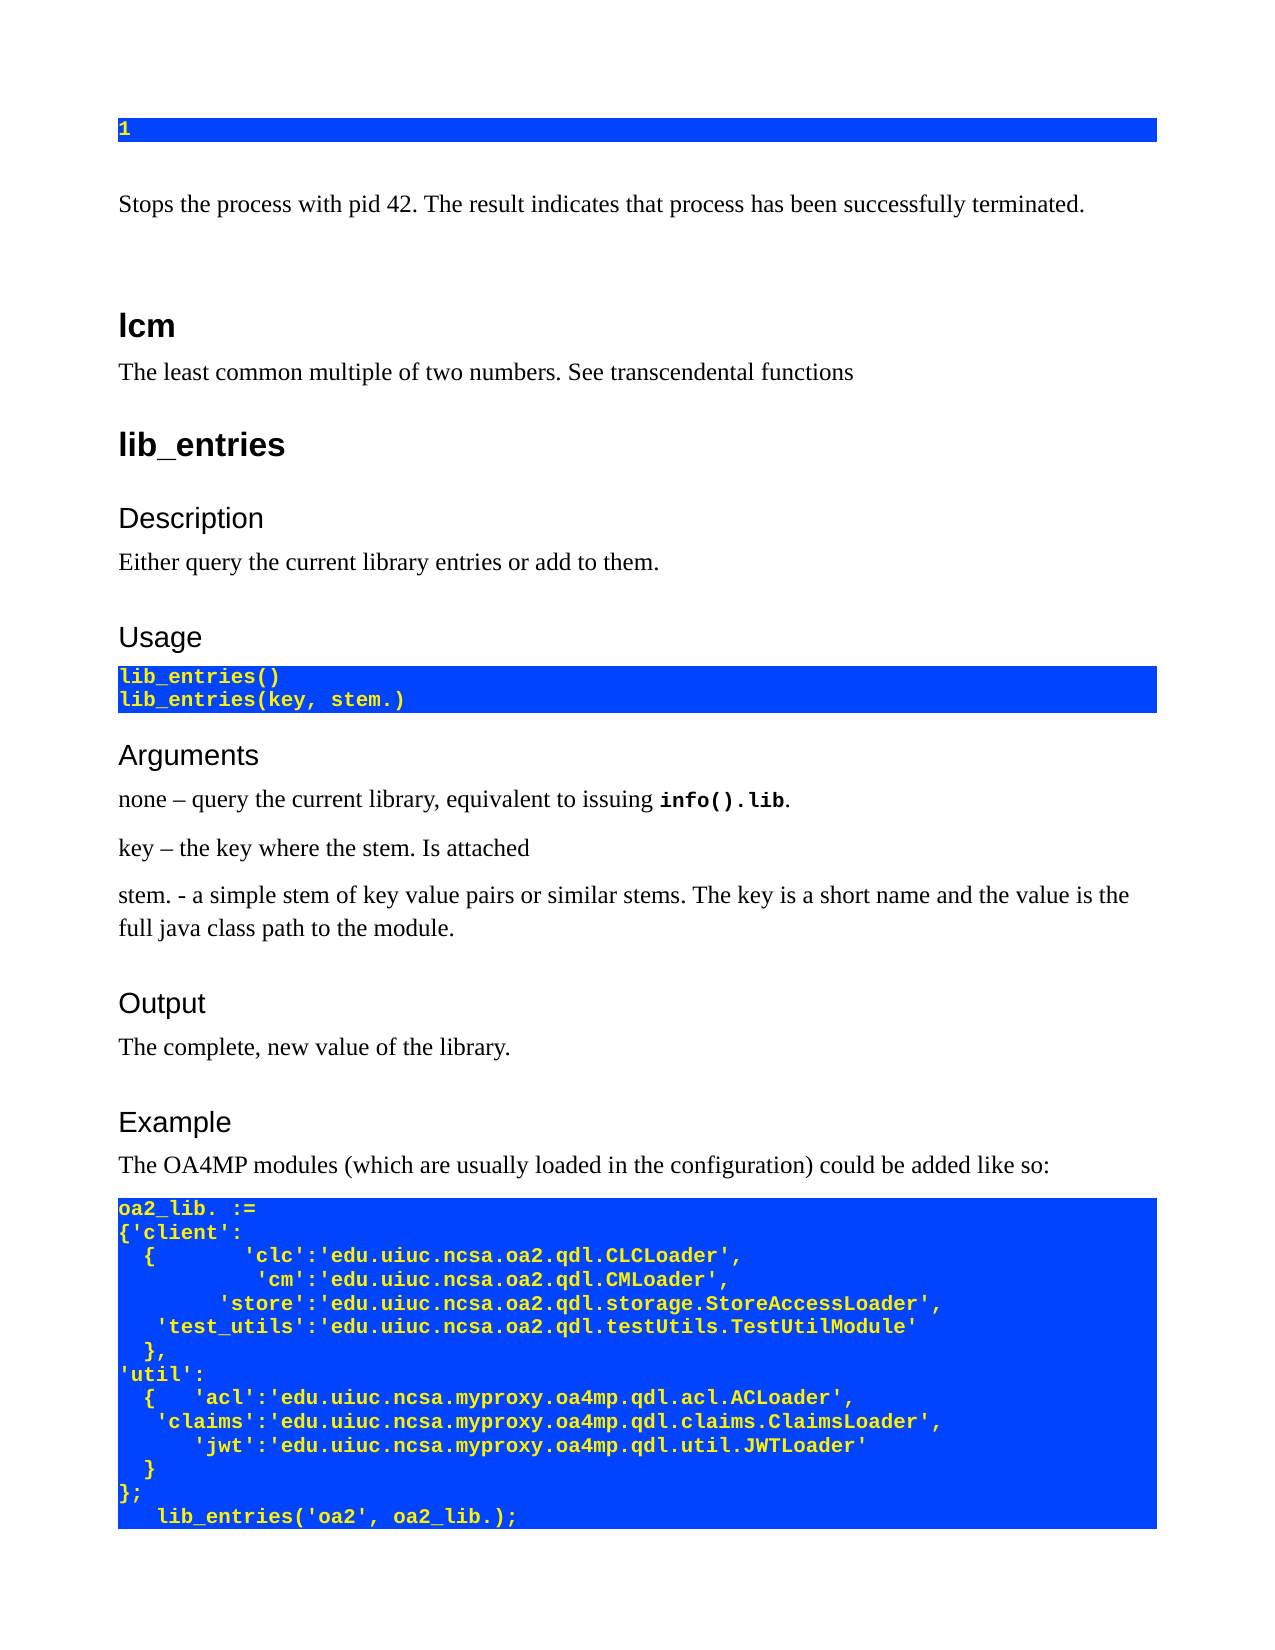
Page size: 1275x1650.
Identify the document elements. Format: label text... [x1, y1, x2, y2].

text The least common multiple of two numbers. See transcendental functions [118, 357, 1157, 385]
text lib_entries(key, stem.) [118, 689, 1157, 713]
text } [118, 1458, 1157, 1482]
text stem. - a simple stem of key value pairs or similar stems. The key is a short name and the value is the full java class path to the module. [118, 880, 1157, 942]
text Either query the current library entries or add to them. [118, 547, 1157, 576]
subtitle Usage [118, 620, 1157, 653]
subtitle Example [118, 1104, 1157, 1138]
text 'store':'edu.uiuc.ncsa.oa2.qdl.storage.StoreAccessLoader', [118, 1293, 1157, 1316]
text { 'clc':'edu.uiuc.ncsa.oa2.qdl.CLCLoader', [118, 1246, 1157, 1269]
text 'util': [118, 1364, 1157, 1387]
text 'claims':'edu.uiuc.ncsa.myproxy.oa4mp.qdl.claims.ClaimsLoader', [118, 1411, 1157, 1435]
subtitle lcm [118, 305, 1157, 344]
text oa2_lib. := [118, 1198, 1157, 1222]
text none – query the current library, equivalent to issuing info().lib. [118, 784, 1157, 814]
text }; [118, 1482, 1157, 1506]
text }, [118, 1340, 1157, 1364]
subtitle lib_entries [118, 425, 1157, 464]
subtitle Arguments [118, 738, 1157, 772]
text 'jwt':'edu.uiuc.ncsa.myproxy.oa4mp.qdl.util.JWTLoader' [118, 1435, 1157, 1458]
text 1 [118, 118, 1157, 142]
text 'test_utils':'edu.uiuc.ncsa.oa2.qdl.testUtils.TestUtilModule' [118, 1316, 1157, 1340]
text key – the key where the stem. Is attached [118, 833, 1157, 861]
text Stops the process with pid 42. The result indicates that process has been successfully terminated. [118, 189, 1157, 218]
text 'cm':'edu.uiuc.ncsa.oa2.qdl.CMLoader', [118, 1269, 1157, 1293]
text lib_entries('oa2', oa2_lib.); [118, 1506, 1157, 1529]
text {'client': [118, 1222, 1157, 1246]
text The OA4MP modules (which are usually loaded in the configuration) could be added like so: [118, 1151, 1157, 1179]
text The complete, new value of the library. [118, 1032, 1157, 1061]
subtitle Output [118, 986, 1157, 1019]
subtitle Description [118, 501, 1157, 535]
text { 'acl':'edu.uiuc.ncsa.myproxy.oa4mp.qdl.acl.ACLoader', [118, 1387, 1157, 1411]
text lib_entries() [118, 666, 1157, 689]
